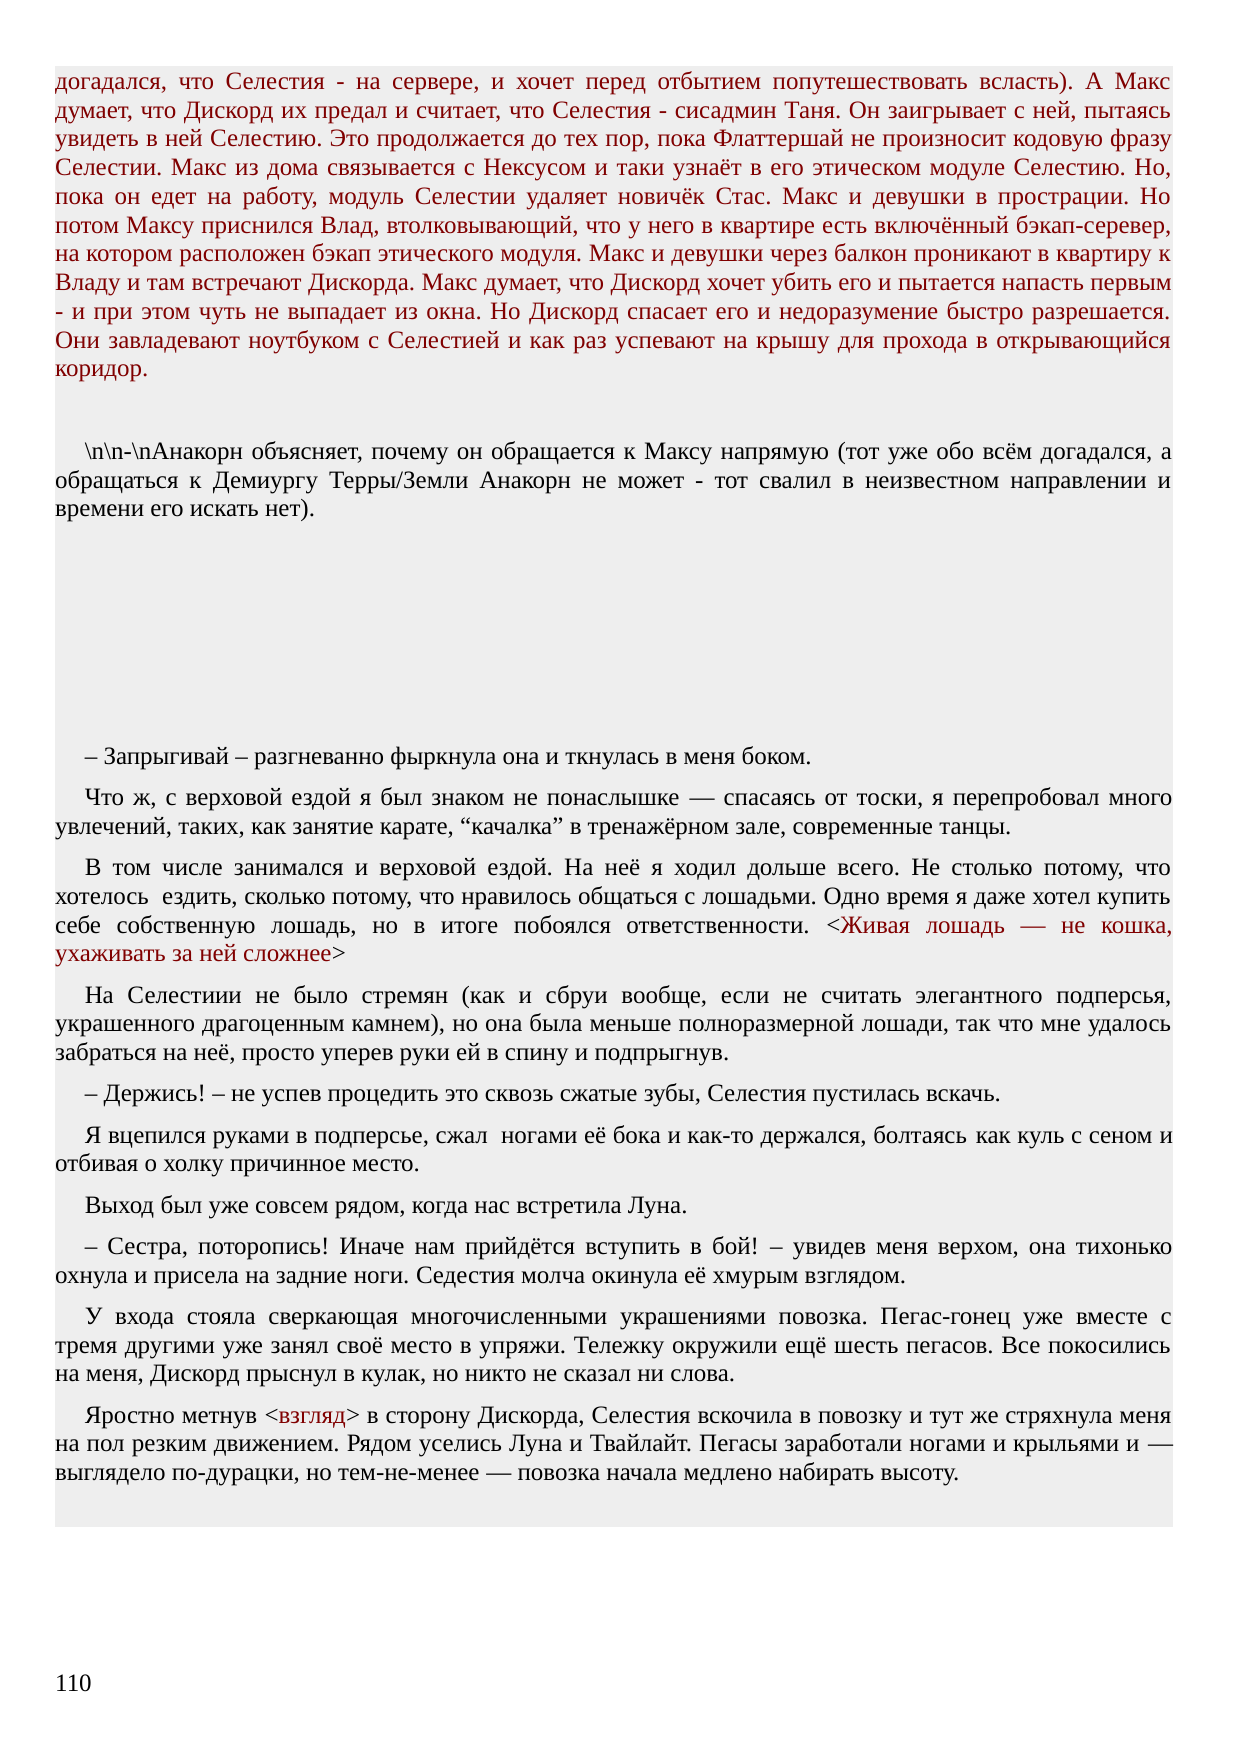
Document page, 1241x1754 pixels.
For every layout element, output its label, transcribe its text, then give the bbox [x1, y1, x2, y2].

text Что ж, с верховой ездой я был знаком не понаслышке — спасаясь от тоски, я перепробовал много увлечений, таких, как занятие карате, “качалка” в тренажёрном зале, современные танцы. [55, 782, 1173, 840]
text На Селестиии не было стремян (как и сбруи вообще, если не считать элегантного подперсья, украшенного драгоценным камнем), но она была меньше полноразмерной лошади, так что мне удалось забраться на неё, просто уперев руки ей в спину и подпрыгнув. [55, 980, 1173, 1066]
text догадался, что Селестия - на сервере, и хочет перед отбытием попутешествовать всласть). А Макс думает, что Дискорд их предал и считает, что Селестия - сисадмин Таня. Он заигрывает с ней, пытаясь увидеть в ней Селестию. Это продолжается до тех пор, пока Флаттершай не произносит кодовую фразу Селестии. Макс из дома связывается с Нексусом и таки узнаёт в его этическом модуле Селестию. Но, пока он едет на работу, модуль Селестии удаляет новичёк Стас. Макс и девушки в прострации. Но потом Максу приснился Влад, втолковывающий, что у него в квартире есть включённый бэкап-серевер, на котором расположен бэкап этического модуля. Макс и девушки через балкон проникают в квартиру к Владу и там встречают Дискорда. Макс думает, что Дискорд хочет убить его и пытается напасть первым - и при этом чуть не выпадает из окна. Но Дискорд спасает его и недоразумение быстро разрешается. Они завладевают ноутбуком с Селестией и как раз успевают на крышу для прохода в открывающийся коридор. [55, 66, 1173, 382]
text Выход был уже совсем рядом, когда нас встретила Луна. [55, 1190, 1173, 1218]
text – Запрыгивай – разгневанно фыркнула она и ткнулась в меня боком. [55, 741, 1173, 770]
text \n\n-\nАнакорн объясняет, почему он обращается к Максу напрямую (тот уже обо всём догадался, а обращаться к Демиургу Терры/Земли Анакорн не может - тот свалил в неизвестном направлении и времени его искать нет). [55, 436, 1173, 522]
text Я вцепился руками в подперсье, сжал ногами её бока и как-то держался, болтаясь как куль с сеном и отбивая о холку причинное место. [55, 1120, 1173, 1177]
text – Сестра, поторопись! Иначе нам прийдётся вступить в бой! – увидев меня верхом, она тихонько охнула и присела на задние ноги. Седестия молча окинула её хмурым взглядом. [55, 1231, 1173, 1288]
text – Держись! – не успев процедить это сквозь сжатые зубы, Селестия пустилась вскачь. [55, 1078, 1173, 1107]
text У входа стояла сверкающая многочисленными украшениями повозка. Пегас-гонец уже вместе с тремя другими уже занял своё место в упряжи. Тележку окружили ещё шесть пегасов. Все покосились на меня, Дискорд прыснул в кулак, но никто не сказал ни слова. [55, 1301, 1173, 1387]
text Яростно метнув <взгляд> в сторону Дискорда, Селестия вскочила в повозку и тут же стряхнула меня на пол резким движением. Рядом уселись Луна и Твайлайт. Пегасы заработали ногами и крыльями и — выглядело по-дурацки, но тем-не-менее — повозка начала медлено набирать высоту. [55, 1400, 1173, 1486]
text В том числе занимался и верховой ездой. На неё я ходил дольше всего. Не столько потому, что хотелось ездить, сколько потому, что нравилось общаться с лошадьми. Одно время я даже хотел купить себе собственную лошадь, но в итоге побоялся ответственности. <Живая лошадь — не кошка, ухаживать за ней сложнее> [55, 852, 1173, 967]
